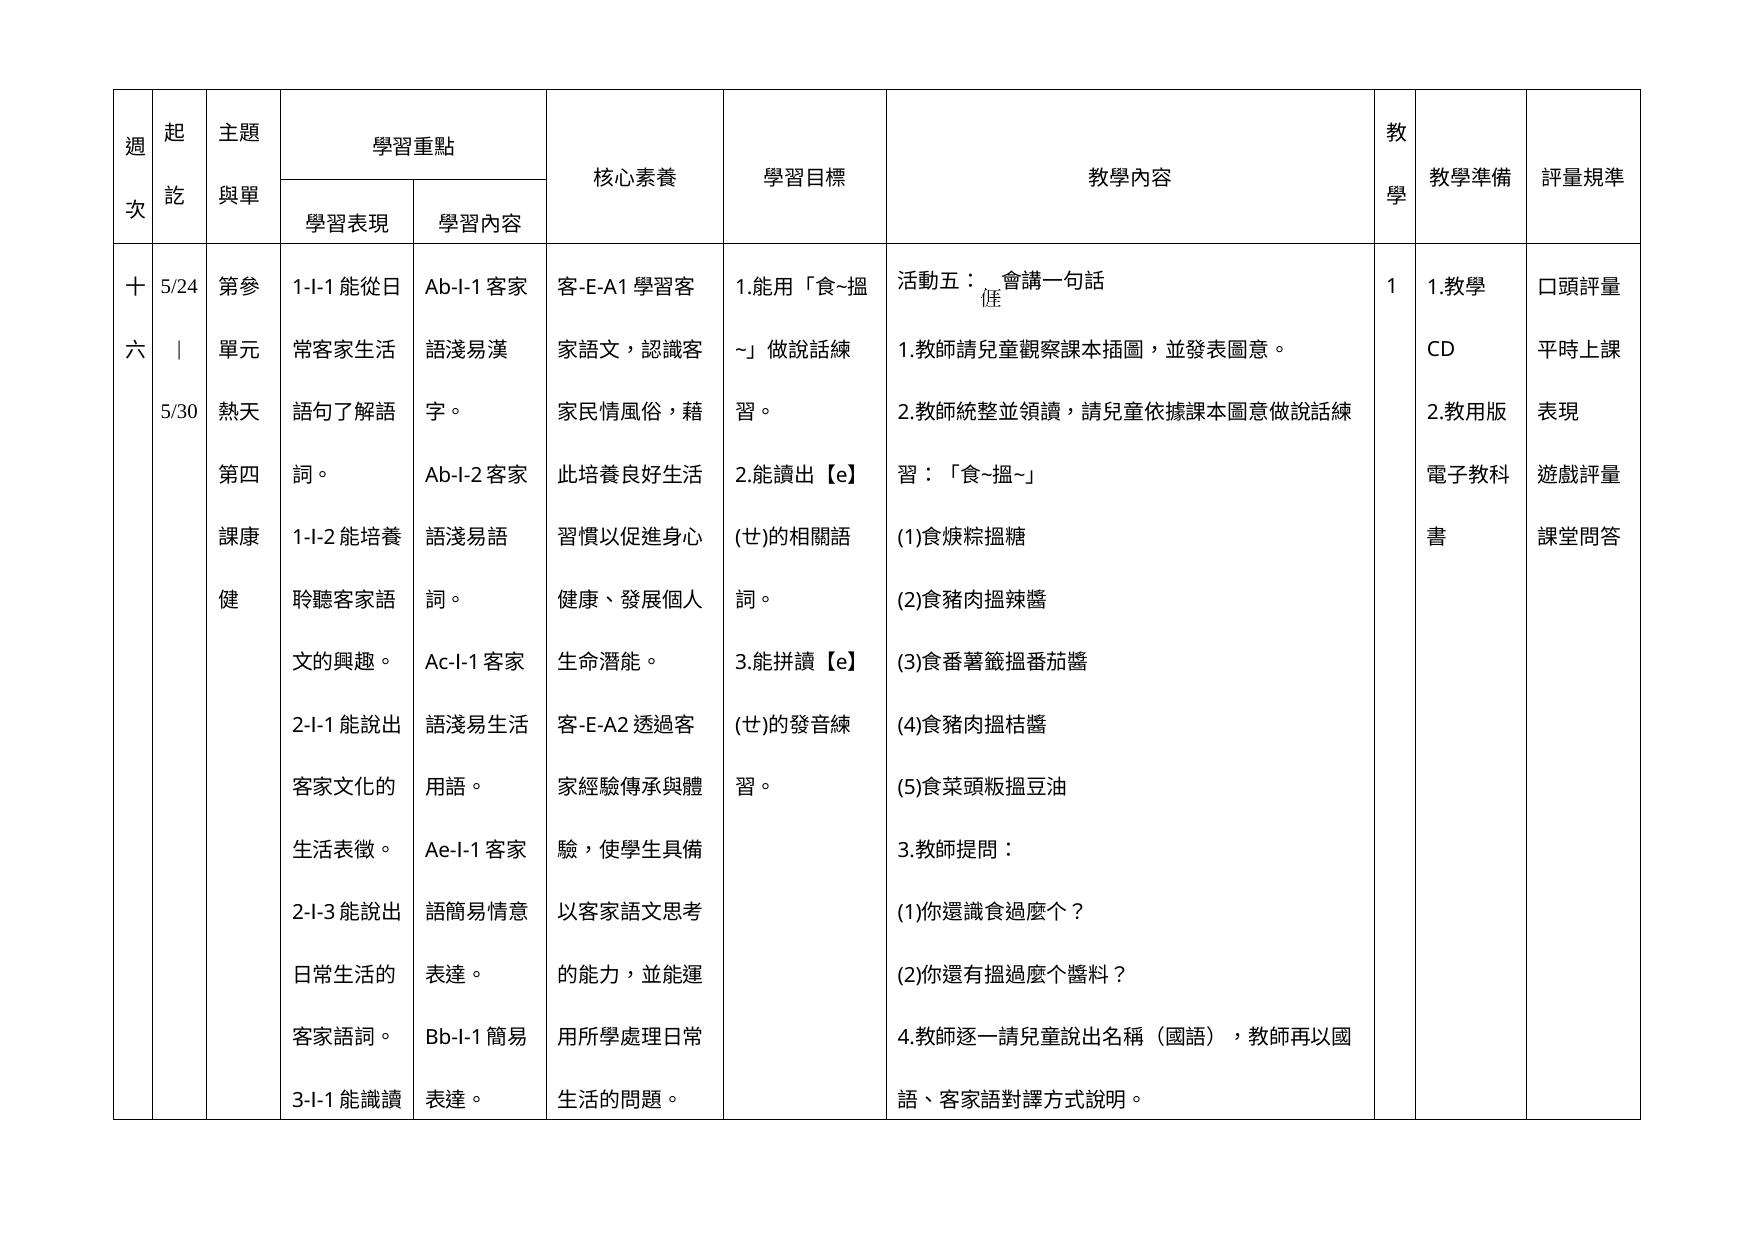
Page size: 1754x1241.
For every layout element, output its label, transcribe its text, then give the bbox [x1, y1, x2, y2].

table_header 起訖日期 [153, 90, 206, 243]
table_cell 客-E-A1學習客家語文，認識客家民情風俗，藉此培養良好生活習慣以促進身心健康、發展個人生命潛能。 客-E-A2透過客家經驗傳承與體驗，使學生具備以客家語文思考的能力，並能運用所學處理日常生活的問題。 [547, 244, 723, 1119]
table_header 學習重點 [281, 90, 546, 179]
table_header 週次 [114, 90, 152, 243]
table_cell 5/24 | 5/30 [153, 244, 206, 1119]
table_cell 1.能用「食~搵~」做說話練習。 2.能讀出【e】(ㄝ)的相關語詞。 3.能拼讀【e】(ㄝ)的發音練習。 [724, 244, 886, 1119]
table_header 評量規準 [1527, 90, 1640, 243]
table_header 教學內容 [887, 90, 1374, 243]
table_cell 學習表現 [281, 180, 413, 243]
table_header 主題與單元名稱 [207, 90, 280, 243]
table_cell 第參單元熱天 第四課康健 [207, 244, 280, 1119]
table_cell 學習內容 [414, 180, 546, 243]
table_cell 十六 [114, 244, 152, 1119]
table_cell 1.教學CD 2.教用版電子教科書 [1416, 244, 1526, 1119]
table_header 教學準備 [1416, 90, 1526, 243]
table_header 學習目標 [724, 90, 886, 243]
table_cell 1 [1375, 244, 1415, 1119]
table_header 核心素養 [547, 90, 723, 243]
table_cell 口頭評量 平時上課表現 遊戲評量 課堂問答 [1527, 244, 1640, 1119]
table_header 教學節數 [1375, 90, 1415, 243]
table_cell Ab-Ⅰ-1客家語淺易漢字。 Ab-Ⅰ-2客家語淺易語詞。 Ac-Ⅰ-1客家語淺易生活用語。 Ae-Ⅰ-1客家語簡易情意表達。 Bb-Ⅰ-1簡易表達。 [414, 244, 546, 1119]
table_cell 活動五：會講一句話 1.教師請兒童觀察課本插圖，並發表圖意。 2.教師統整並領讀，請兒童依據課本圖意做說話練習：「食~搵~」 (1)食焿粽搵糖 (2)食豬肉搵辣醬 (3)食番薯籤搵番茄醬 (4)食豬肉搵桔醬 (5)食菜頭粄搵豆油 3.教師提問： (1)你還識食過麼个？ (2)你還有搵過麼个醬料？ 4.教師逐一請兒童說出名稱（國語），教師再以國語、客家語對譯方式說明。 [887, 244, 1374, 1119]
table_cell 1-Ⅰ-1能從日常客家生活語句了解語詞。 1-Ⅰ-2能培養聆聽客家語文的興趣。 2-Ⅰ-1能說出客家文化的生活表徵。 2-Ⅰ-3能說出日常生活的客家語詞。 3-Ⅰ-1能識讀 [281, 244, 413, 1119]
